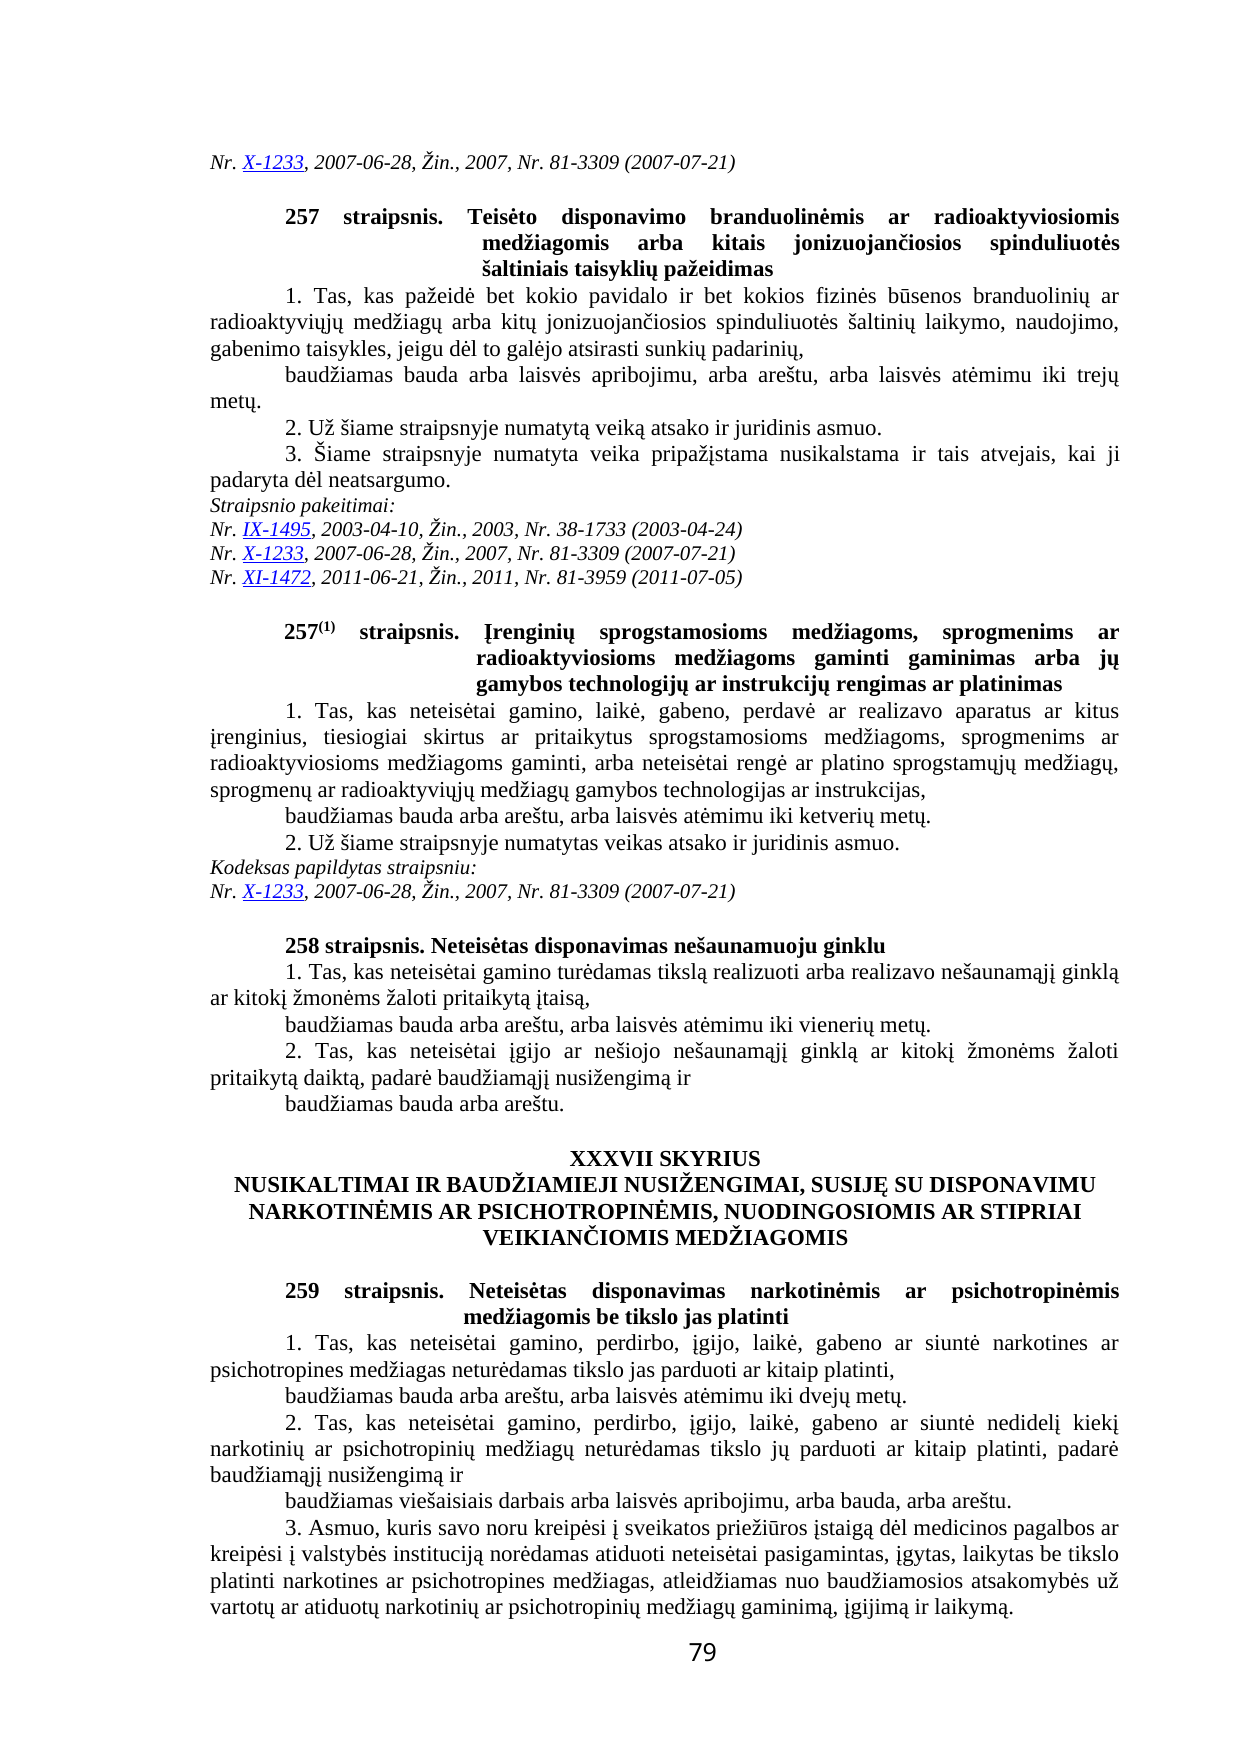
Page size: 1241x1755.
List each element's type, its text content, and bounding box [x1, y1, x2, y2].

text 1. Tas, kas neteisėtai gamino, perdirbo, įgijo, laikė, gabeno ar siuntė narkotines ar psichotropines medžiagas neturėdamas tikslo jas parduoti ar kitaip platinti, [210, 1329, 1120, 1382]
text 257 straipsnis. Teisėto disponavimo branduolinėmis ar radioaktyviosiomis medžiagomis arba kitais jonizuojančiosios spinduliuotės šaltiniais taisyklių pažeidimas [285, 203, 1120, 282]
text 3. Asmuo, kuris savo noru kreipėsi į sveikatos priežiūros įstaigą dėl medicinos pagalbos ar kreipėsi į valstybės instituciją norėdamas atiduoti neteisėtai pasigamintas, įgytas, laikytas be tikslo platinti narkotines ar psichotropines medžiagas, atleidžiamas nuo baudžiamosios atsakomybės už vartotų ar atiduotų narkotinių ar psichotropinių medžiagų gaminimą, įgijimą ir laikymą. [210, 1514, 1120, 1619]
text baudžiamas bauda arba laisvės apribojimu, arba areštu, arba laisvės atėmimu iki trejų metų. [210, 361, 1120, 414]
text 2. Už šiame straipsnyje numatytą veiką atsako ir juridinis asmuo. [210, 414, 1120, 440]
text 2. Tas, kas neteisėtai gamino, perdirbo, įgijo, laikė, gabeno ar siuntė nedidelį kiekį narkotinių ar psichotropinių medžiagų neturėdamas tikslo jų parduoti ar kitaip platinti, padarė baudžiamąjį nusižengimą ir [210, 1408, 1120, 1488]
text 259 straipsnis. Neteisėtas disponavimas narkotinėmis ar psichotropinėmis medžiagomis be tikslo jas platinti [285, 1277, 1120, 1329]
text Kodeksas papildytas straipsniu: [210, 855, 1120, 879]
text Nr. X-1233, 2007-06-28, Žin., 2007, Nr. 81-3309 (2007-07-21) [210, 879, 1120, 903]
text 2. Už šiame straipsnyje numatytas veikas atsako ir juridinis asmuo. [210, 828, 1120, 855]
text 3. Šiame straipsnyje numatyta veika pripažįstama nusikalstama ir tais atvejais, kai ji padaryta dėl neatsargumo. [210, 440, 1120, 493]
text Nr. X-1233, 2007-06-28, Žin., 2007, Nr. 81-3309 (2007-07-21) [210, 541, 1120, 565]
text Nr. XI-1472, 2011-06-21, Žin., 2011, Nr. 81-3959 (2011-07-05) [210, 565, 1120, 589]
text 1. Tas, kas pažeidė bet kokio pavidalo ir bet kokios fizinės būsenos branduolinių ar radioaktyviųjų medžiagų arba kitų jonizuojančiosios spinduliuotės šaltinių laikymo, naudojimo, gabenimo taisykles, jeigu dėl to galėjo atsirasti sunkių padarinių, [210, 282, 1120, 361]
text 258 straipsnis. Neteisėtas disponavimas nešaunamuoju ginklu [210, 932, 1120, 958]
text baudžiamas bauda arba areštu. [210, 1090, 1120, 1116]
text baudžiamas viešaisiais darbais arba laisvės apribojimu, arba bauda, arba areštu. [210, 1488, 1120, 1514]
text Straipsnio pakeitimai: [210, 493, 1120, 517]
text Nr. X-1233, 2007-06-28, Žin., 2007, Nr. 81-3309 (2007-07-21) [210, 150, 1120, 174]
text Nr. IX-1495, 2003-04-10, Žin., 2003, Nr. 38-1733 (2003-04-24) [210, 517, 1120, 541]
text 257(1) straipsnis. Įrenginių sprogstamosioms medžiagoms, sprogmenims ar radioaktyviosioms medžiagoms gaminti gaminimas arba jų gamybos technologijų ar instrukcijų rengimas ar platinimas [284, 618, 1120, 697]
text baudžiamas bauda arba areštu, arba laisvės atėmimu iki vienerių metų. [210, 1011, 1120, 1037]
text 2. Tas, kas neteisėtai įgijo ar nešiojo nešaunamąjį ginklą ar kitokį žmonėms žaloti pritaikytą daiktą, padarė baudžiamąjį nusižengimą ir [210, 1037, 1120, 1090]
text NUSIKALTIMAI IR BAUDŽIAMIEJI NUSIŽENGIMAI, SUSIJĘ SU DISPONAVIMU NARKOTINĖMIS AR PSICHOTROPINĖMIS, NUODINGOSIOMIS AR STIPRIAI VEIKIANČIOMIS MEDŽIAGOMIS [210, 1171, 1120, 1250]
text baudžiamas bauda arba areštu, arba laisvės atėmimu iki ketverių metų. [210, 802, 1120, 828]
text 1. Tas, kas neteisėtai gamino turėdamas tikslą realizuoti arba realizavo nešaunamąjį ginklą ar kitokį žmonėms žaloti pritaikytą įtaisą, [210, 958, 1120, 1011]
text 1. Tas, kas neteisėtai gamino, laikė, gabeno, perdavė ar realizavo aparatus ar kitus įrenginius, tiesiogiai skirtus ar pritaikytus sprogstamosioms medžiagoms, sprogmenims ar radioaktyviosioms medžiagoms gaminti, arba neteisėtai rengė ar platino sprogstamųjų medžiagų, sprogmenų ar radioaktyviųjų medžiagų gamybos technologijas ar instrukcijas, [210, 697, 1120, 802]
text XXXVII SKYRIUS [210, 1145, 1120, 1171]
text baudžiamas bauda arba areštu, arba laisvės atėmimu iki dvejų metų. [210, 1382, 1120, 1408]
